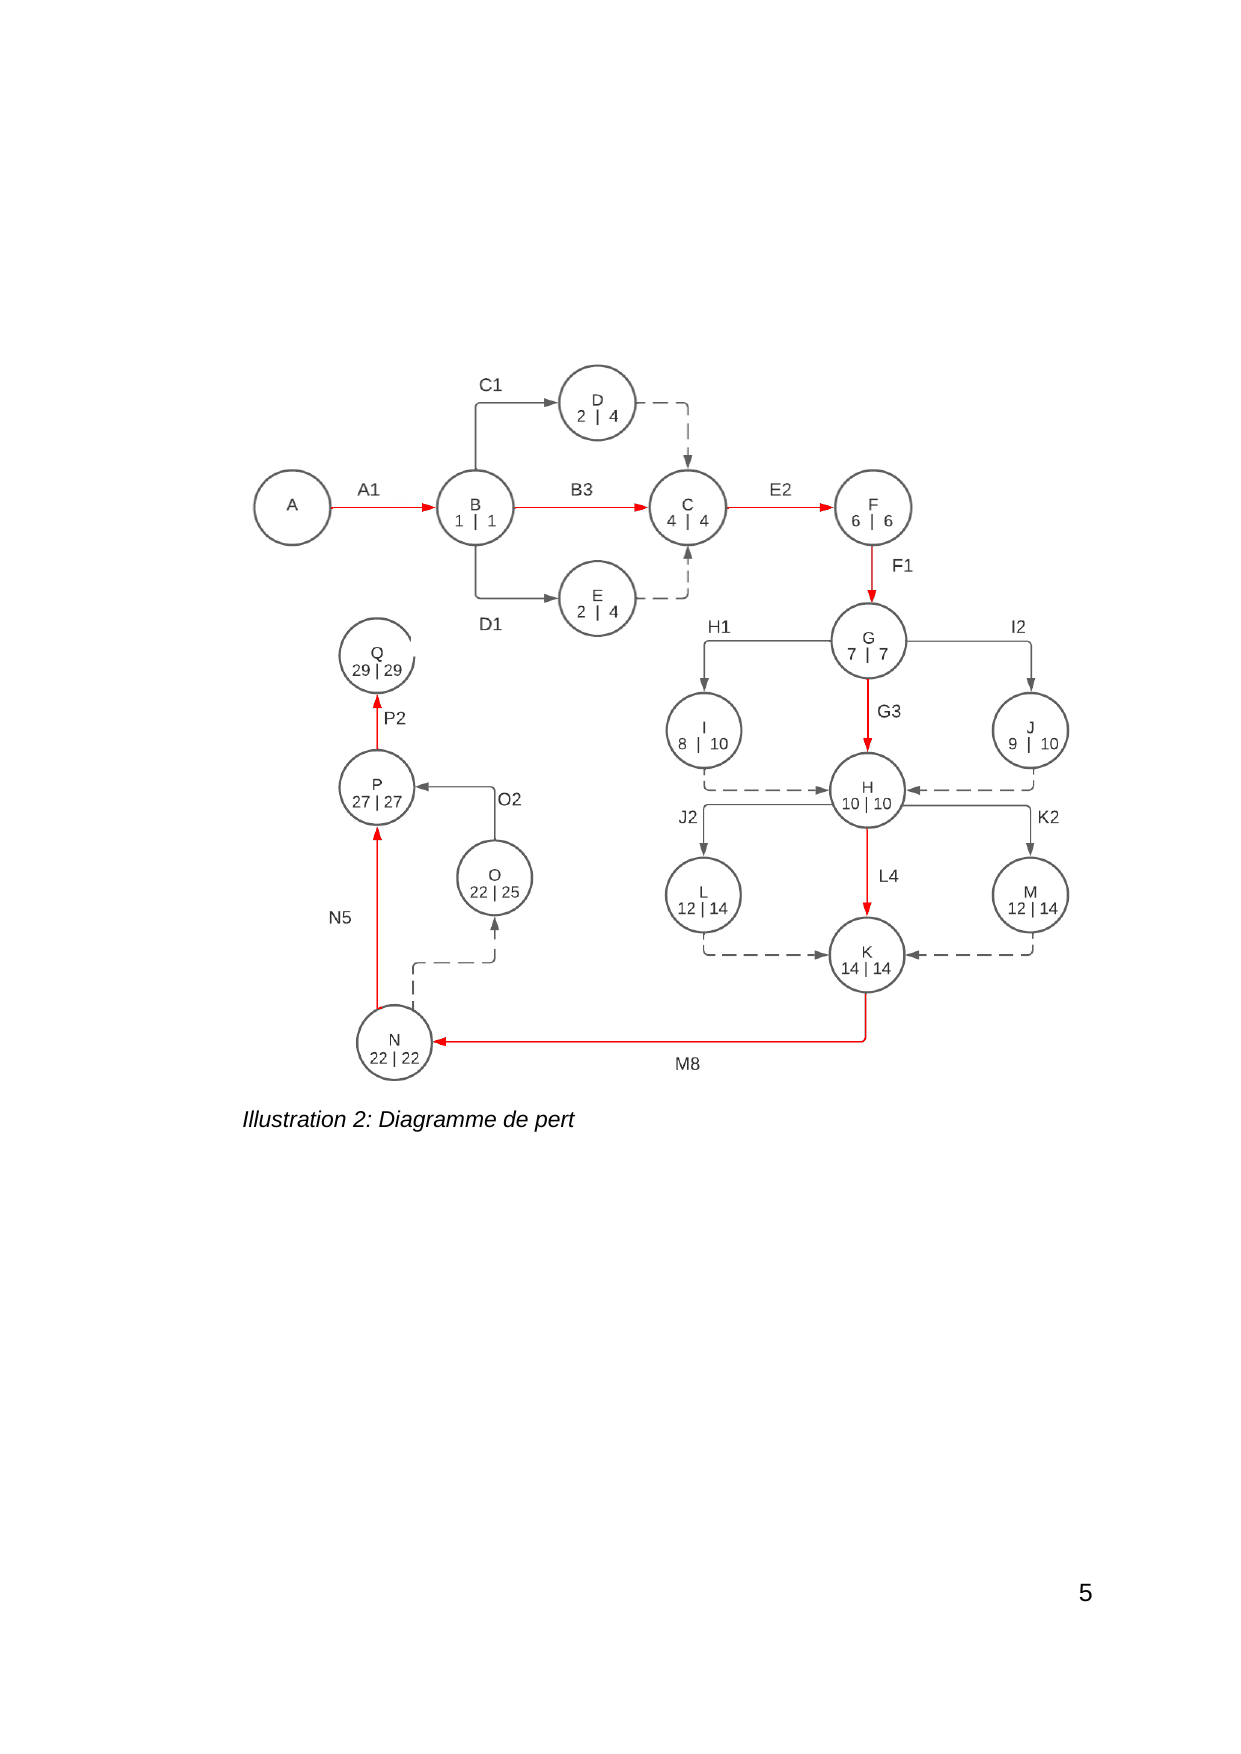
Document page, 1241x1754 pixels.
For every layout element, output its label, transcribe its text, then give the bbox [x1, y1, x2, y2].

picture [242, 353, 1083, 1093]
text Illustration 2: Diagramme de pert [242, 1093, 1082, 1132]
